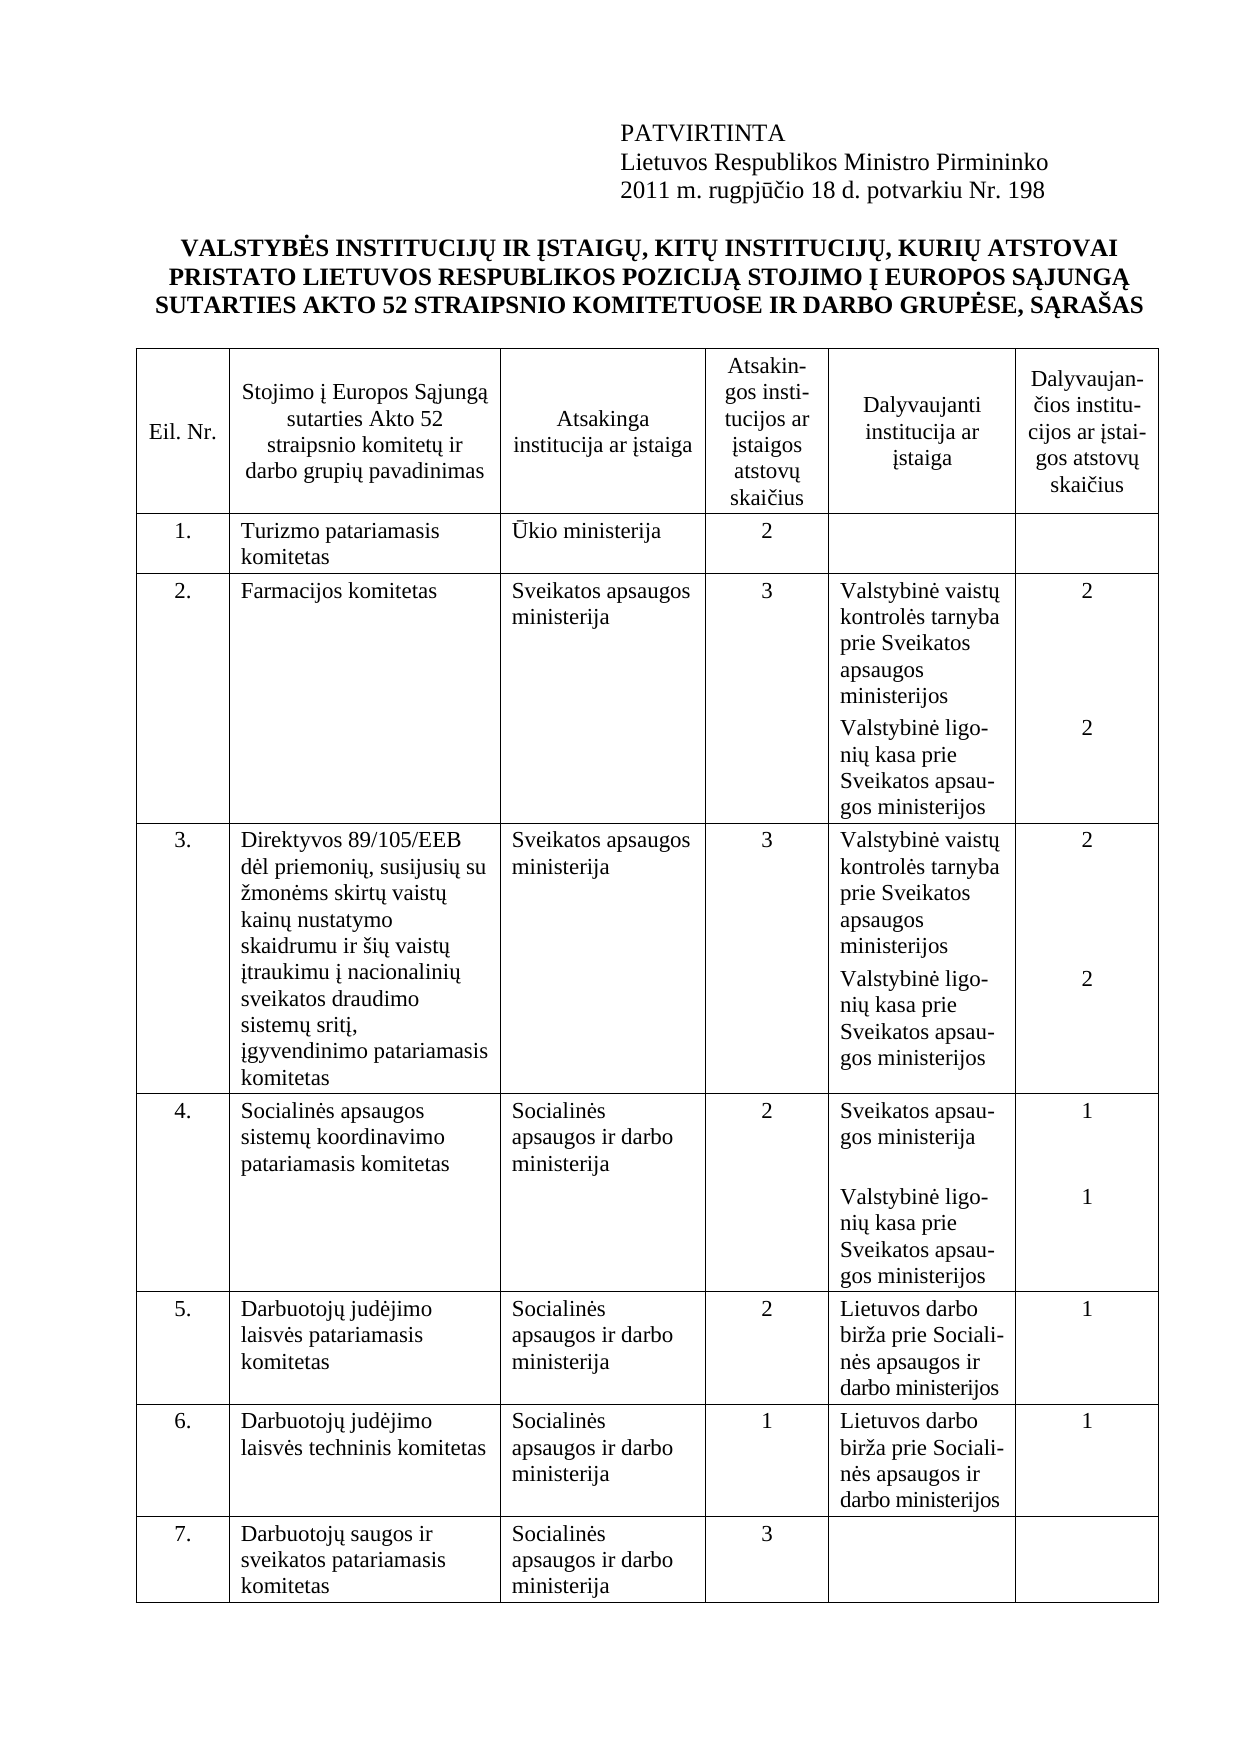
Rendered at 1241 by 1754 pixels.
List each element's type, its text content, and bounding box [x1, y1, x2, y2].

table_cell Turizmo patariamasis komitetas [230, 514, 500, 573]
table_cell Sveikatos apsau­gos ministerija [829, 1094, 1015, 1179]
table_cell 3 [706, 574, 828, 711]
table_cell 6. [137, 1405, 229, 1516]
table_cell Valstybinė vaistų kontrolės tarnyba prie Sveikatos apsaugos ministerijos [829, 824, 1015, 961]
table_cell Ūkio ministerija [501, 514, 705, 573]
table_cell 5. [137, 1292, 229, 1403]
table_cell 1 [1016, 1179, 1158, 1291]
table_cell 1 [1016, 1094, 1158, 1179]
table_cell Farmacijos komitetas [230, 574, 500, 711]
table_cell [706, 961, 828, 1093]
table_cell 2 [1016, 961, 1158, 1093]
table_header Atsakinga institucija ar įstaiga [501, 349, 705, 513]
table_cell 2 [1016, 711, 1158, 823]
text Valstybės institucijų ir įstaigų, kitų institucijų, kurių atstovai pristato Lietuvos Respublikos poziciją Stojimo į Europos Sąjungą sutarties akto 52 strAIPSNIO Komitetuose ir darbo grupėse, sąrašas [148, 233, 1151, 319]
text PATVIRTINTA [620, 118, 1151, 147]
table_cell Lietuvos darbo birža prie Sociali­nės apsaugos ir darbo ministerijos [829, 1292, 1015, 1403]
table_cell 7. [137, 1517, 229, 1602]
table_cell [829, 514, 1015, 573]
table_cell [1016, 1517, 1158, 1602]
table_header Eil. Nr. [137, 349, 229, 513]
table_cell 1 [1016, 1405, 1158, 1516]
table_cell Darbuotojų judėjimo laisvės techninis komitetas [230, 1405, 500, 1516]
table_cell [137, 711, 229, 823]
table_cell Sveikatos apsaugos ministerija [501, 824, 705, 961]
table_cell 2 [1016, 574, 1158, 711]
table_cell 1 [1016, 1292, 1158, 1403]
table_cell [501, 1179, 705, 1291]
table_cell [230, 711, 500, 823]
table_cell 3 [706, 1517, 828, 1602]
table_cell Darbuotojų judėjimo laisvės patariamasis komitetas [230, 1292, 500, 1403]
table_cell [137, 1179, 229, 1291]
table_cell [501, 711, 705, 823]
table_cell Socialinės apsaugos ir darbo ministerija [501, 1094, 705, 1179]
table_cell [706, 711, 828, 823]
table_cell [1016, 514, 1158, 573]
table_cell 3 [706, 824, 828, 961]
table_cell Socialinės apsaugos ir darbo ministerija [501, 1405, 705, 1516]
table_cell [829, 1517, 1015, 1602]
table_cell 2 [706, 1292, 828, 1403]
table_cell 2 [706, 1094, 828, 1179]
table_header Dalyvaujan­čios institu­cijos ar įstai­gos atstovų skaičius [1016, 349, 1158, 513]
table_cell Darbuotojų saugos ir sveikatos patariamasis komitetas [230, 1517, 500, 1602]
table_cell 1. [137, 514, 229, 573]
table_cell Direktyvos 89/105/EEB dėl priemonių, susijusių su žmonėms skirtų vaistų kainų nustatymo skaidrumu ir šių vaistų įtraukimu į nacionalinių sveikatos draudimo sistemų sritį, įgyvendinimo patariamasis komitetas [230, 824, 500, 1093]
table_cell Socialinės apsaugos ir darbo ministerija [501, 1517, 705, 1602]
table_cell 3. [137, 824, 229, 961]
table_header At­sa­kin­gos ins­ti­tu­ci­jos ar įstai­gos ats­to­vų skai­čius [706, 349, 828, 513]
table_cell 2. [137, 574, 229, 711]
text Lietuvos Respublikos Ministro Pirmininko [620, 147, 1151, 176]
table_cell [501, 961, 705, 1093]
table_cell Valstybinė ligo­nių kasa prie Sveikatos apsau­gos ministerijos [829, 961, 1015, 1093]
table_cell Socialinės apsaugos ir darbo ministerija [501, 1292, 705, 1403]
table_cell Socialinės apsaugos sistemų koordinavimo patariamasis komitetas [230, 1094, 500, 1291]
table_cell 1 [706, 1405, 828, 1516]
table_cell 4. [137, 1094, 229, 1179]
table_header Stojimo į Europos Sąjungą sutarties Akto 52 straipsnio komitetų ir darbo grupių pavadinimas [230, 349, 500, 513]
table_cell [137, 961, 229, 1093]
table_header Dalyvau­janti institu­cija ar įstaiga [829, 349, 1015, 513]
table_cell 2 [1016, 824, 1158, 961]
text 2011 m. rugpjūčio 18 d. potvarkiu Nr. 198 [620, 176, 1151, 204]
table_cell Lietuvos darbo birža prie Socia­li­nės apsaugos ir darbo ministe­ri­jos [829, 1405, 1015, 1516]
table_cell [706, 1179, 828, 1291]
table_cell Sveikatos apsaugos ministerija [501, 574, 705, 711]
table_cell Valstybinė ligo­nių kasa prie Sveikatos apsau­gos ministerijos [829, 1179, 1015, 1291]
table_cell 2 [706, 514, 828, 573]
table_cell Valstybinė ligo­nių kasa prie Sveikatos apsau­gos ministerijos [829, 711, 1015, 823]
table_cell Valstybinė vaistų kontrolės tarnyba prie Sveikatos ap­saugos ministerijos [829, 574, 1015, 711]
